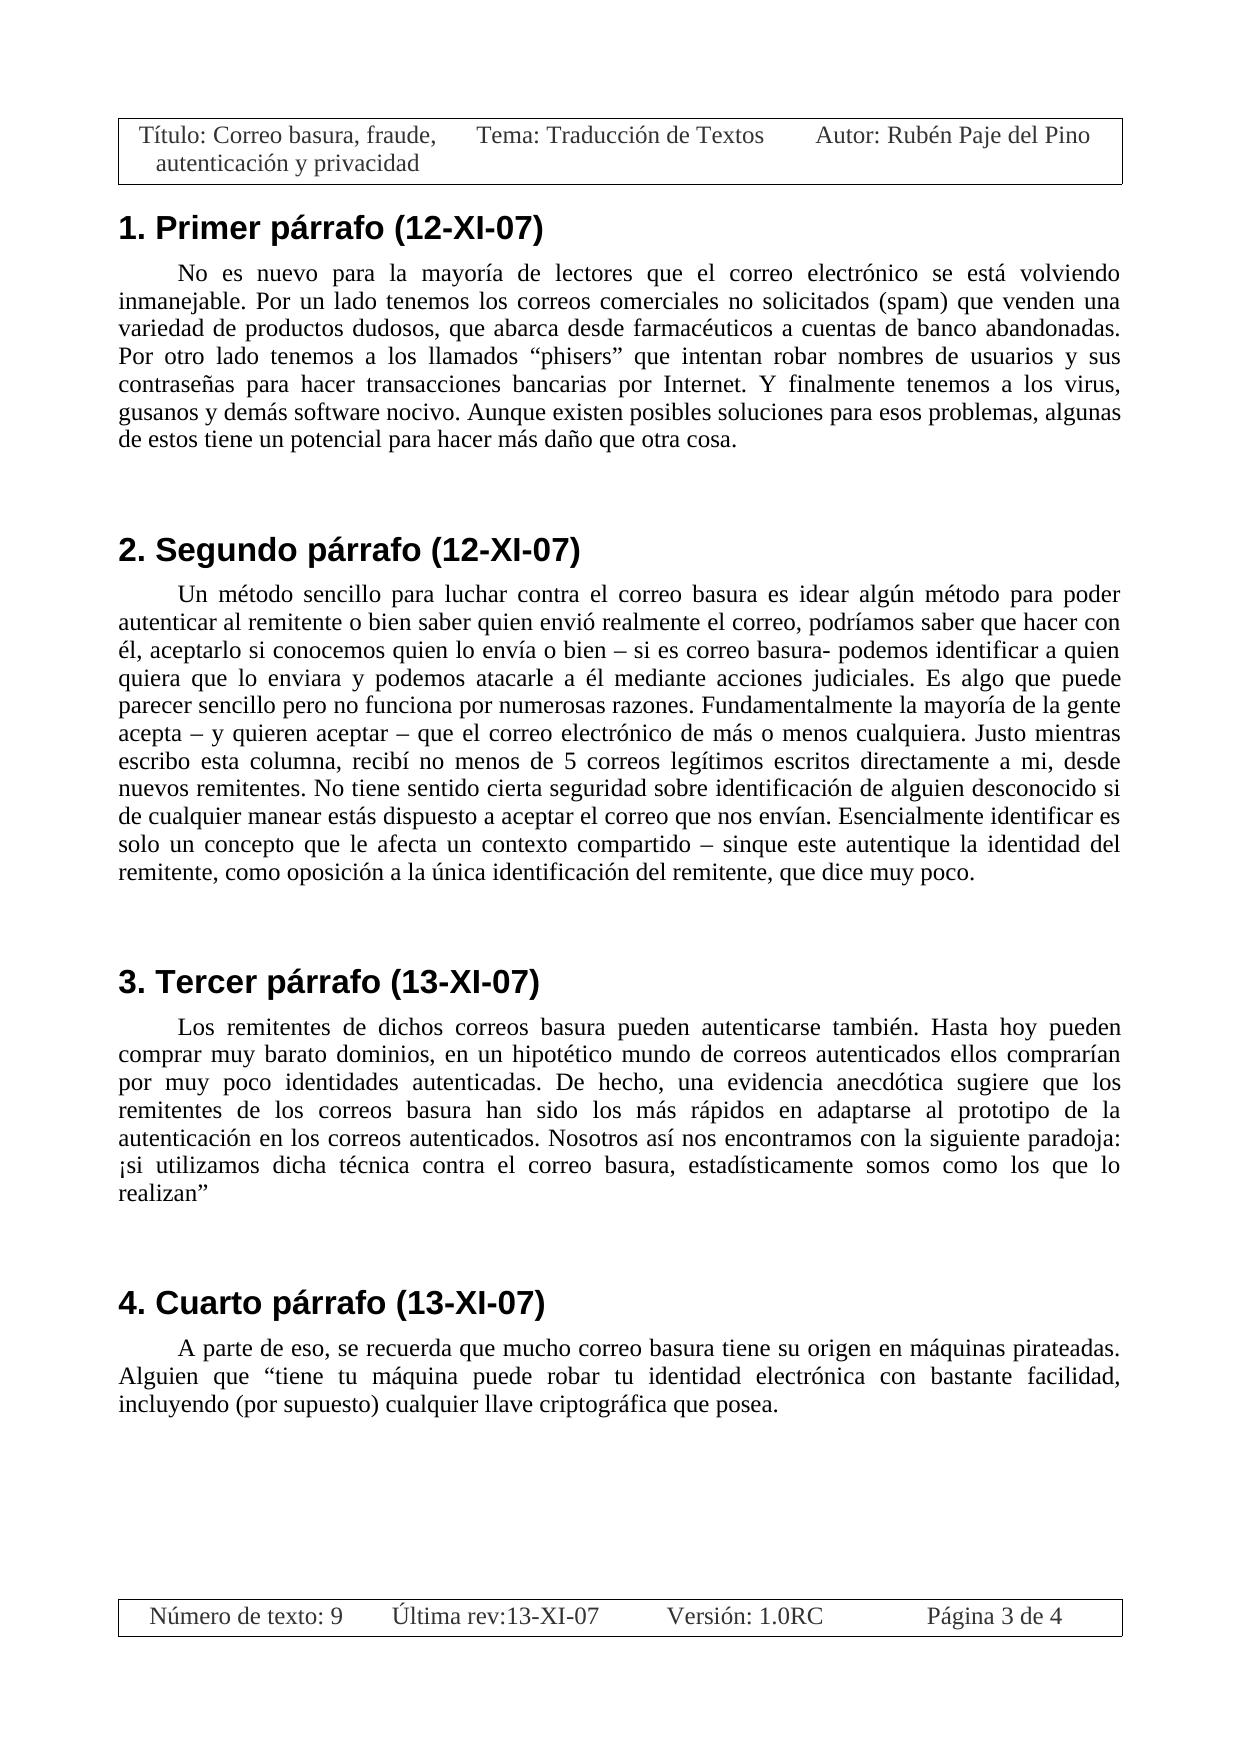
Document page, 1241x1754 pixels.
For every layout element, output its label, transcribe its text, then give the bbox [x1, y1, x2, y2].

text Un método sencillo para luchar contra el correo basura es idear algún método para poder autenticar al remitente o bien saber quien envió realmente el correo, podríamos saber que hacer con él, aceptarlo si conocemos quien lo envía o bien – si es correo basura- podemos identificar a quien quiera que lo enviara y podemos atacarle a él mediante acciones judiciales. Es algo que puede parecer sencillo pero no funciona por numerosas razones. Fundamentalmente la mayoría de la gente acepta – y quieren aceptar – que el correo electrónico de más o menos cualquiera. Justo mientras escribo esta columna, recibí no menos de 5 correos legítimos escritos directamente a mi, desde nuevos remitentes. No tiene sentido cierta seguridad sobre identificación de alguien desconocido si de cualquier manear estás dispuesto a aceptar el correo que nos envían. Esencialmente identificar es solo un concepto que le afecta un contexto compartido – sinque este autentique la identidad del remitente, como oposición a la única identificación del remitente, que dice muy poco. [118, 581, 1122, 885]
text A parte de eso, se recuerda que mucho correo basura tiene su origen en máquinas pirateadas. Alguien que “tiene tu máquina puede robar tu identidad electrónica con bastante facilidad, incluyendo (por supuesto) cualquier llave criptográfica que posea. [118, 1334, 1122, 1417]
text Los remitentes de dichos correos basura pueden autenticarse también. Hasta hoy pueden comprar muy barato dominios, en un hipotético mundo de correos autenticados ellos comprarían por muy poco identidades autenticadas. De hecho, una evidencia anecdótica sugiere que los remitentes de los correos basura han sido los más rápidos en adaptarse al prototipo de la autenticación en los correos autenticados. Nosotros así nos encontramos con la siguiente paradoja: ¡si utilizamos dicha técnica contra el correo basura, estadísticamente somos como los que lo realizan” [118, 1013, 1122, 1207]
text No es nuevo para la mayoría de lectores que el correo electrónico se está volviendo inmanejable. Por un lado tenemos los correos comerciales no solicitados (spam) que venden una variedad de productos dudosos, que abarca desde farmacéuticos a cuentas de banco abandonadas. Por otro lado tenemos a los llamados “phisers” que intentan robar nombres de usuarios y sus contraseñas para hacer transacciones bancarias por Internet. Y finalmente tenemos a los virus, gusanos y demás software nocivo. Aunque existen posibles soluciones para esos problemas, algunas de estos tiene un potencial para hacer más daño que otra cosa. [118, 259, 1122, 453]
subtitle 3. Tercer párrafo (13-XI-07) [118, 963, 1122, 1000]
subtitle 1. Primer párrafo (12-XI-07) [118, 209, 1122, 247]
subtitle 2. Segundo párrafo (12-XI-07) [118, 531, 1122, 568]
subtitle 4. Cuarto párrafo (13-XI-07) [118, 1284, 1122, 1322]
